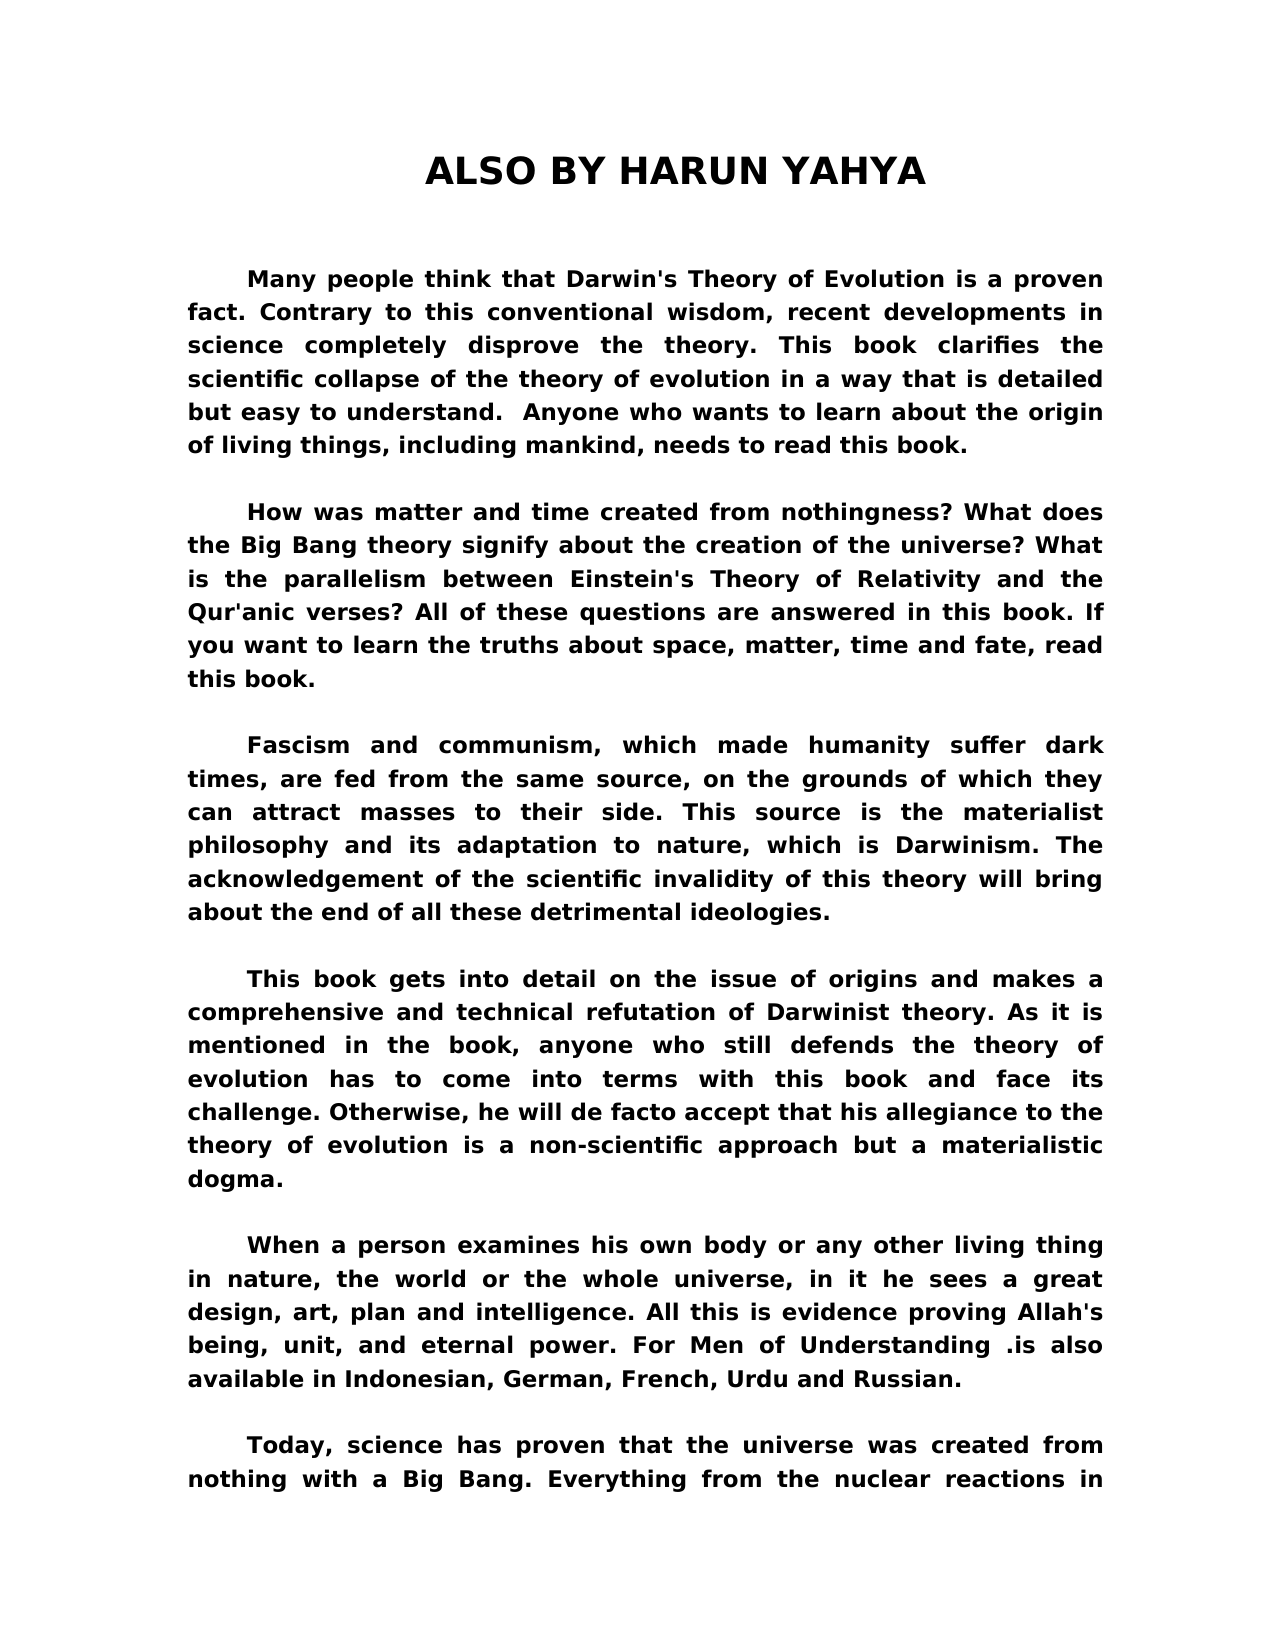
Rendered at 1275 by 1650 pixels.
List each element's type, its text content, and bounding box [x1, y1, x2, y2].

text This book gets into detail on the issue of origins and makes a comprehensive and technical refutation of Darwinist theory. As it is mentioned in the book, anyone who still defends the theory of evolution has to come into terms with this book and face its challenge. Otherwise, he will de facto accept that his allegiance to the theory of evolution is a non-scientific approach but a materialistic dogma. [187, 960, 1104, 1194]
text Fascism and communism, which made humanity suffer dark times, are fed from the same source, on the grounds of which they can attract masses to their side. This source is the materialist philosophy and its adaptation to nature, which is Darwinism. The acknowledgement of the scientific invalidity of this theory will bring about the end of all these detrimental ideologies. [187, 727, 1104, 927]
text Many people think that Darwin's Theory of Evolution is a proven fact. Contrary to this conventional wisdom, recent developments in science completely disprove the theory. This book clarifies the scientific collapse of the theory of evolution in a way that is detailed but easy to understand. Anyone who wants to learn about the origin of living things, including mankind, needs to read this book. [187, 260, 1104, 460]
text Today, science has proven that the universe was created from nothing with a Big Bang. Everything from the nuclear reactions in [187, 1427, 1104, 1494]
text ALSO BY HARUN YAHYA [187, 150, 1104, 194]
text How was matter and time created from nothingness? What does the Big Bang theory signify about the creation of the universe? What is the parallelism between Einstein's Theory of Relativity and the Qur'anic verses? All of these questions are answered in this book. If you want to learn the truths about space, matter, time and fate, read this book. [187, 494, 1104, 694]
text When a person examines his own body or any other living thing in nature, the world or the whole universe, in it he sees a great design, art, plan and intelligence. All this is evidence proving Allah's being, unit, and eternal power. For Men of Understanding .is also available in Indonesian, German, French, Urdu and Russian. [187, 1227, 1104, 1394]
